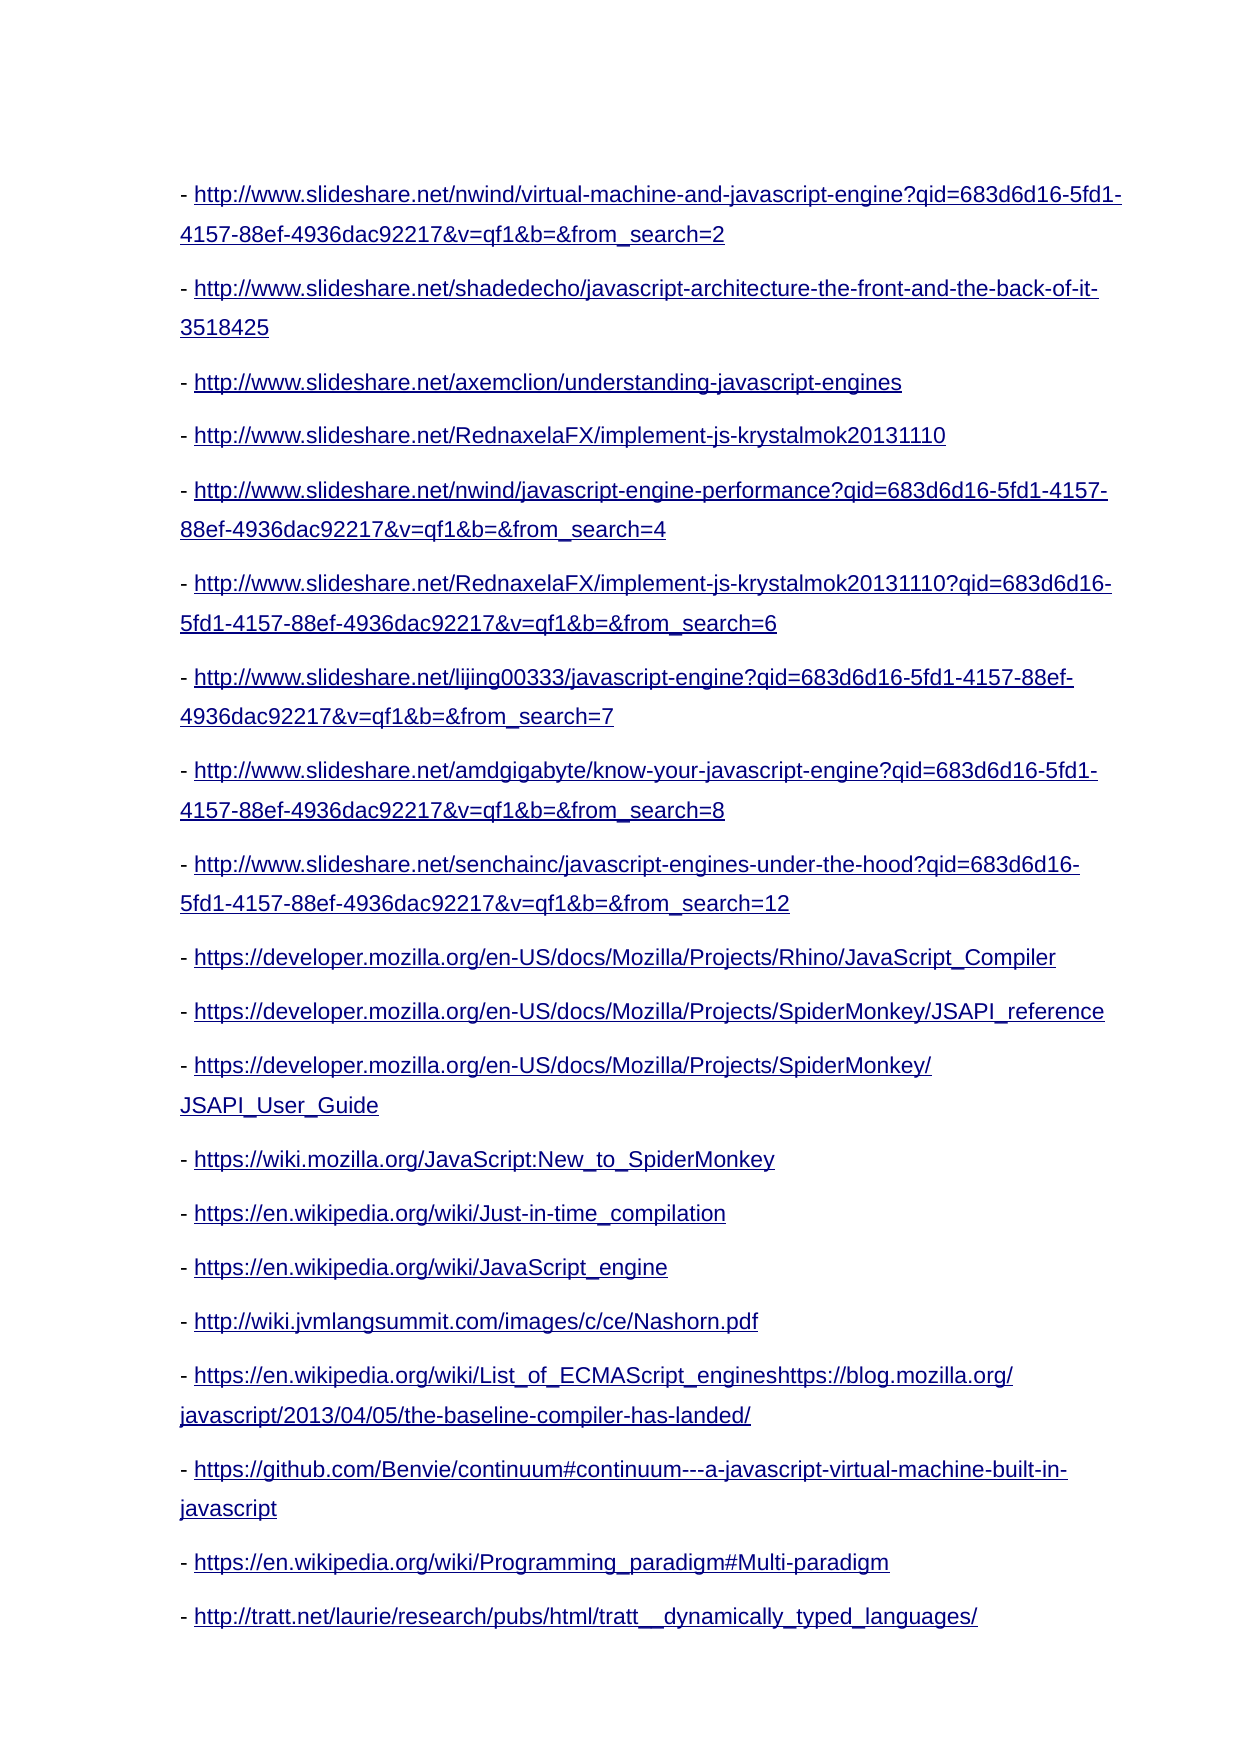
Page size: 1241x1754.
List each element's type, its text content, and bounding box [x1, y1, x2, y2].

text - https://developer.mozilla.org/en-US/docs/Mozilla/Projects/SpiderMonkey/JSAPI_reference [180, 998, 1122, 1025]
text - http://www.slideshare.net/nwind/javascript-engine-performance?qid=683d6d16-5fd1-4157-88ef-4936dac92217&v=qf1&b=&from_search=4 [180, 477, 1122, 542]
text - http://www.slideshare.net/nwind/virtual-machine-and-javascript-engine?qid=683d6d16-5fd1-4157-88ef-4936dac92217&v=qf1&b=&from_search=2 [180, 181, 1122, 247]
text - https://developer.mozilla.org/en-US/docs/Mozilla/Projects/Rhino/JavaScript_Compiler [180, 944, 1122, 971]
text - https://wiki.mozilla.org/JavaScript:New_to_SpiderMonkey [180, 1146, 1122, 1172]
text - http://www.slideshare.net/axemclion/understanding-javascript-engines [180, 368, 1122, 395]
text - http://www.slideshare.net/senchainc/javascript-engines-under-the-hood?qid=683d6d16-5fd1-4157-88ef-4936dac92217&v=qf1&b=&from_search=12 [180, 851, 1122, 917]
text - https://github.com/Benvie/continuum#continuum---a-javascript-virtual-machine-built-in-javascript [180, 1456, 1122, 1522]
text - https://developer.mozilla.org/en-US/docs/Mozilla/Projects/SpiderMonkey/JSAPI_User_Guide [180, 1052, 1122, 1118]
text - http://www.slideshare.net/RednaxelaFX/implement-js-krystalmok20131110 [180, 422, 1122, 449]
text - https://en.wikipedia.org/wiki/Just-in-time_compilation [180, 1200, 1122, 1226]
text - https://en.wikipedia.org/wiki/List_of_ECMAScript_engineshttps://blog.mozilla.org/javascript/2013/04/05/the-baseline-compiler-has-landed/ [180, 1362, 1122, 1428]
text - http://www.slideshare.net/lijing00333/javascript-engine?qid=683d6d16-5fd1-4157-88ef-4936dac92217&v=qf1&b=&from_search=7 [180, 664, 1122, 729]
text - http://wiki.jvmlangsummit.com/images/c/ce/Nashorn.pdf [180, 1308, 1122, 1334]
text - http://www.slideshare.net/shadedecho/javascript-architecture-the-front-and-the-back-of-it-3518425 [180, 275, 1122, 341]
text - https://en.wikipedia.org/wiki/Programming_paradigm#Multi-paradigm [180, 1549, 1122, 1576]
text - http://tratt.net/laurie/research/pubs/html/tratt__dynamically_typed_languages/ [180, 1603, 1122, 1630]
text - http://www.slideshare.net/RednaxelaFX/implement-js-krystalmok20131110?qid=683d6d16-5fd1-4157-88ef-4936dac92217&v=qf1&b=&from_search=6 [180, 570, 1122, 636]
text - https://en.wikipedia.org/wiki/JavaScript_engine [180, 1254, 1122, 1280]
text - http://www.slideshare.net/amdgigabyte/know-your-javascript-engine?qid=683d6d16-5fd1-4157-88ef-4936dac92217&v=qf1&b=&from_search=8 [180, 757, 1122, 823]
